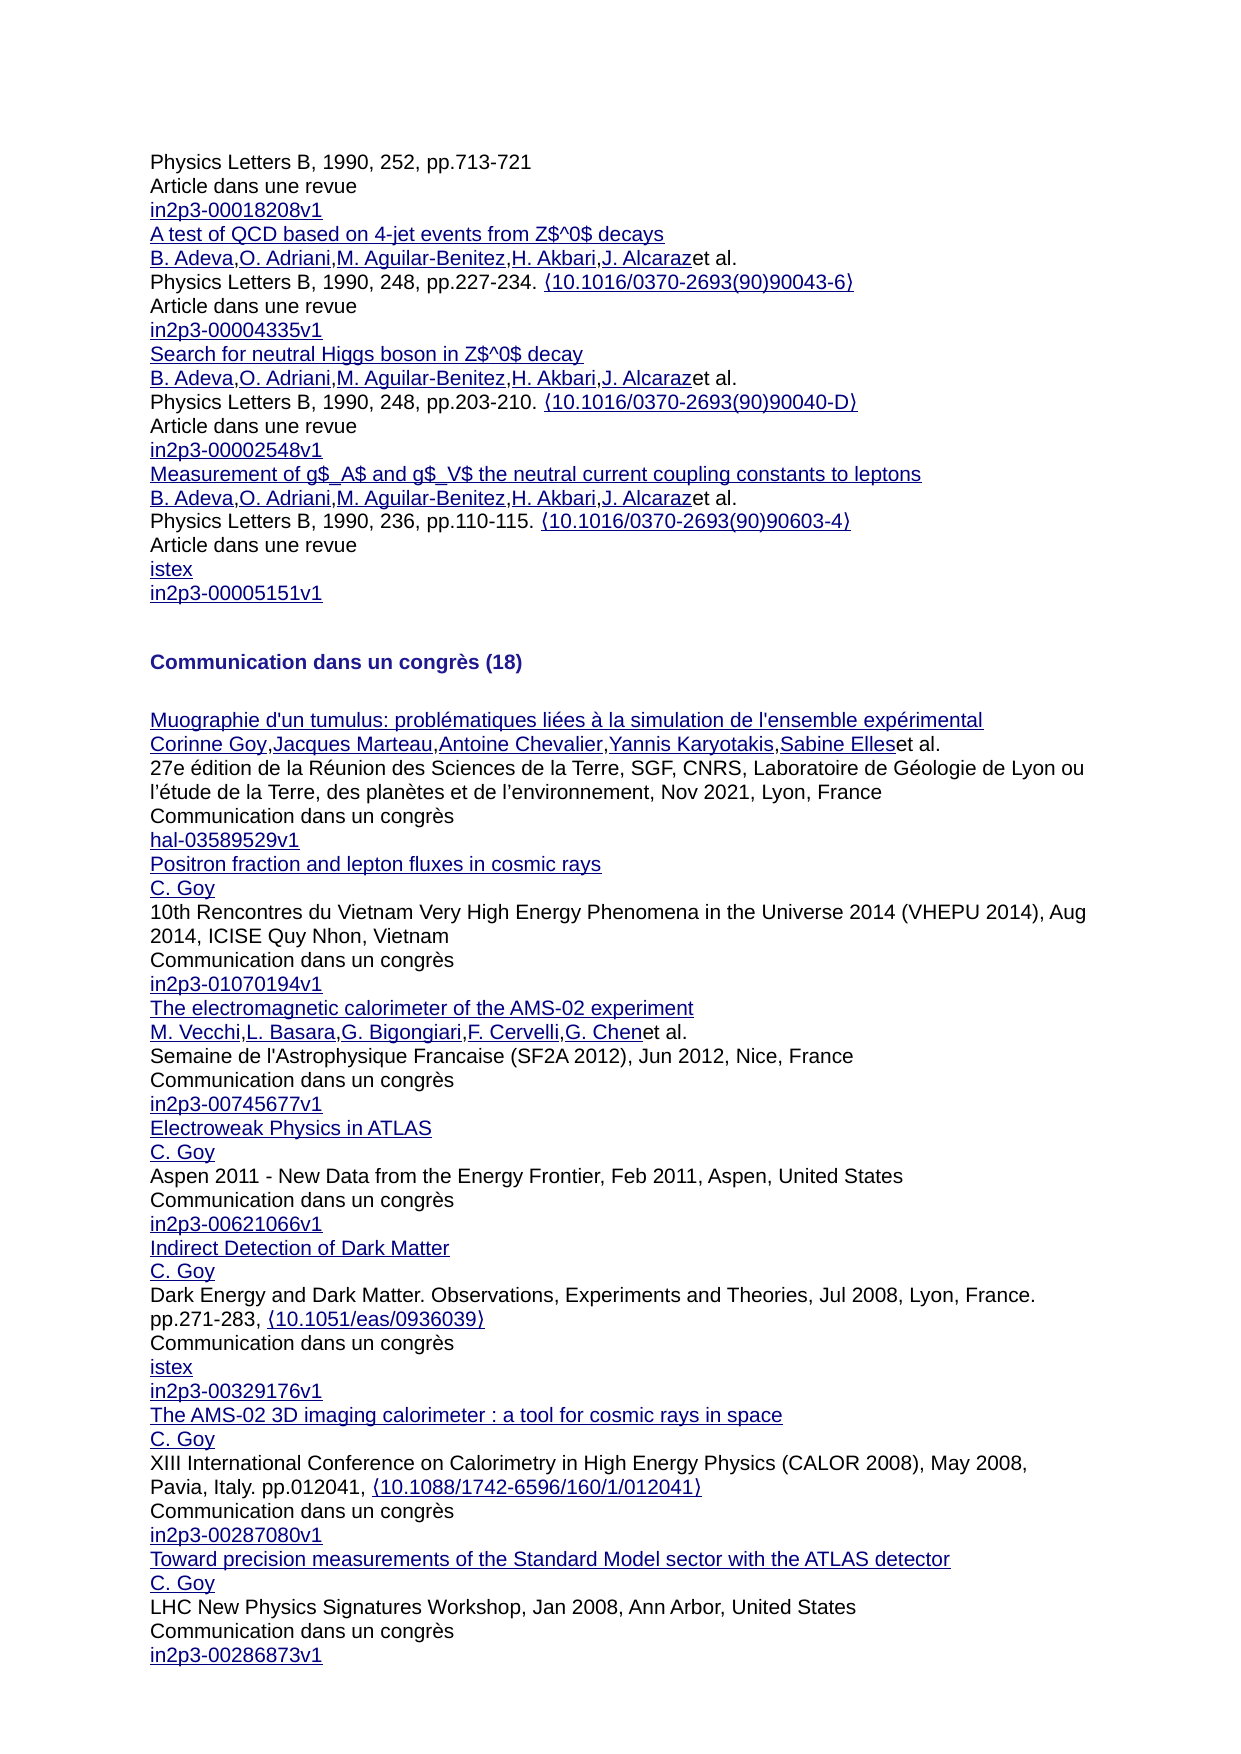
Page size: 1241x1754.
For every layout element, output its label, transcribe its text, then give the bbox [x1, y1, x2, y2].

table_cell Measurement of g$_A$ and g$_V$ the neutral current coupling constants to leptons B. Adeva,O. Adriani,M. Aguilar-Benitez,H. Akbari,J. Alcarazet al. Physics Letters B, 1990, 236, pp.110-115. ⟨10.1016/0370-2693(90)90603-4⟩ Article dans une revue istex in2p3-00005151v1 [150, 461, 1090, 605]
table_cell Physics Letters B, 1990, 252, pp.713-721 Article dans une revue in2p3-00018208v1 [150, 150, 1090, 222]
table_cell Positron fraction and lepton fluxes in cosmic rays C. Goy 10th Rencontres du Vietnam Very High Energy Phenomena in the Universe 2014 (VHEPU 2014), Aug 2014, ICISE Quy Nhon, Vietnam Communication dans un congrès in2p3-01070194v1 [150, 852, 1090, 996]
subtitle Communication dans un congrès (18) [150, 650, 1090, 674]
table_cell The AMS-02 3D imaging calorimeter : a tool for cosmic rays in space C. Goy XIII International Conference on Calorimetry in High Energy Physics (CALOR 2008), May 2008, Pavia, Italy. pp.012041, ⟨10.1088/1742-6596/160/1/012041⟩ Communication dans un congrès in2p3-00287080v1 [150, 1403, 1090, 1547]
table_cell Search for neutral Higgs boson in Z$^0$ decay B. Adeva,O. Adriani,M. Aguilar-Benitez,H. Akbari,J. Alcarazet al. Physics Letters B, 1990, 248, pp.203-210. ⟨10.1016/0370-2693(90)90040-D⟩ Article dans une revue in2p3-00002548v1 [150, 342, 1090, 461]
table_cell Electroweak Physics in ATLAS C. Goy Aspen 2011 - New Data from the Energy Frontier, Feb 2011, Aspen, United States Communication dans un congrès in2p3-00621066v1 [150, 1116, 1090, 1235]
table_cell A test of QCD based on 4-jet events from Z$^0$ decays B. Adeva,O. Adriani,M. Aguilar-Benitez,H. Akbari,J. Alcarazet al. Physics Letters B, 1990, 248, pp.227-234. ⟨10.1016/0370-2693(90)90043-6⟩ Article dans une revue in2p3-00004335v1 [150, 222, 1090, 342]
table_cell Indirect Detection of Dark Matter C. Goy Dark Energy and Dark Matter. Observations, Experiments and Theories, Jul 2008, Lyon, France. pp.271-283, ⟨10.1051/eas/0936039⟩ Communication dans un congrès istex in2p3-00329176v1 [150, 1235, 1090, 1403]
table_header Muographie d'un tumulus: problématiques liées à la simulation de l'ensemble expérimental Corinne Goy,Jacques Marteau,Antoine Chevalier,Yannis Karyotakis,Sabine Elleset al. 27e édition de la Réunion des Sciences de la Terre, SGF, CNRS, Laboratoire de Géologie de Lyon ou l’étude de la Terre, des planètes et de l’environnement, Nov 2021, Lyon, France Communication dans un congrès hal-03589529v1 [150, 708, 1090, 852]
table_cell The electromagnetic calorimeter of the AMS-02 experiment M. Vecchi,L. Basara,G. Bigongiari,F. Cervelli,G. Chenet al. Semaine de l'Astrophysique Francaise (SF2A 2012), Jun 2012, Nice, France Communication dans un congrès in2p3-00745677v1 [150, 996, 1090, 1116]
table_cell Toward precision measurements of the Standard Model sector with the ATLAS detector C. Goy LHC New Physics Signatures Workshop, Jan 2008, Ann Arbor, United States Communication dans un congrès in2p3-00286873v1 [150, 1547, 1090, 1667]
